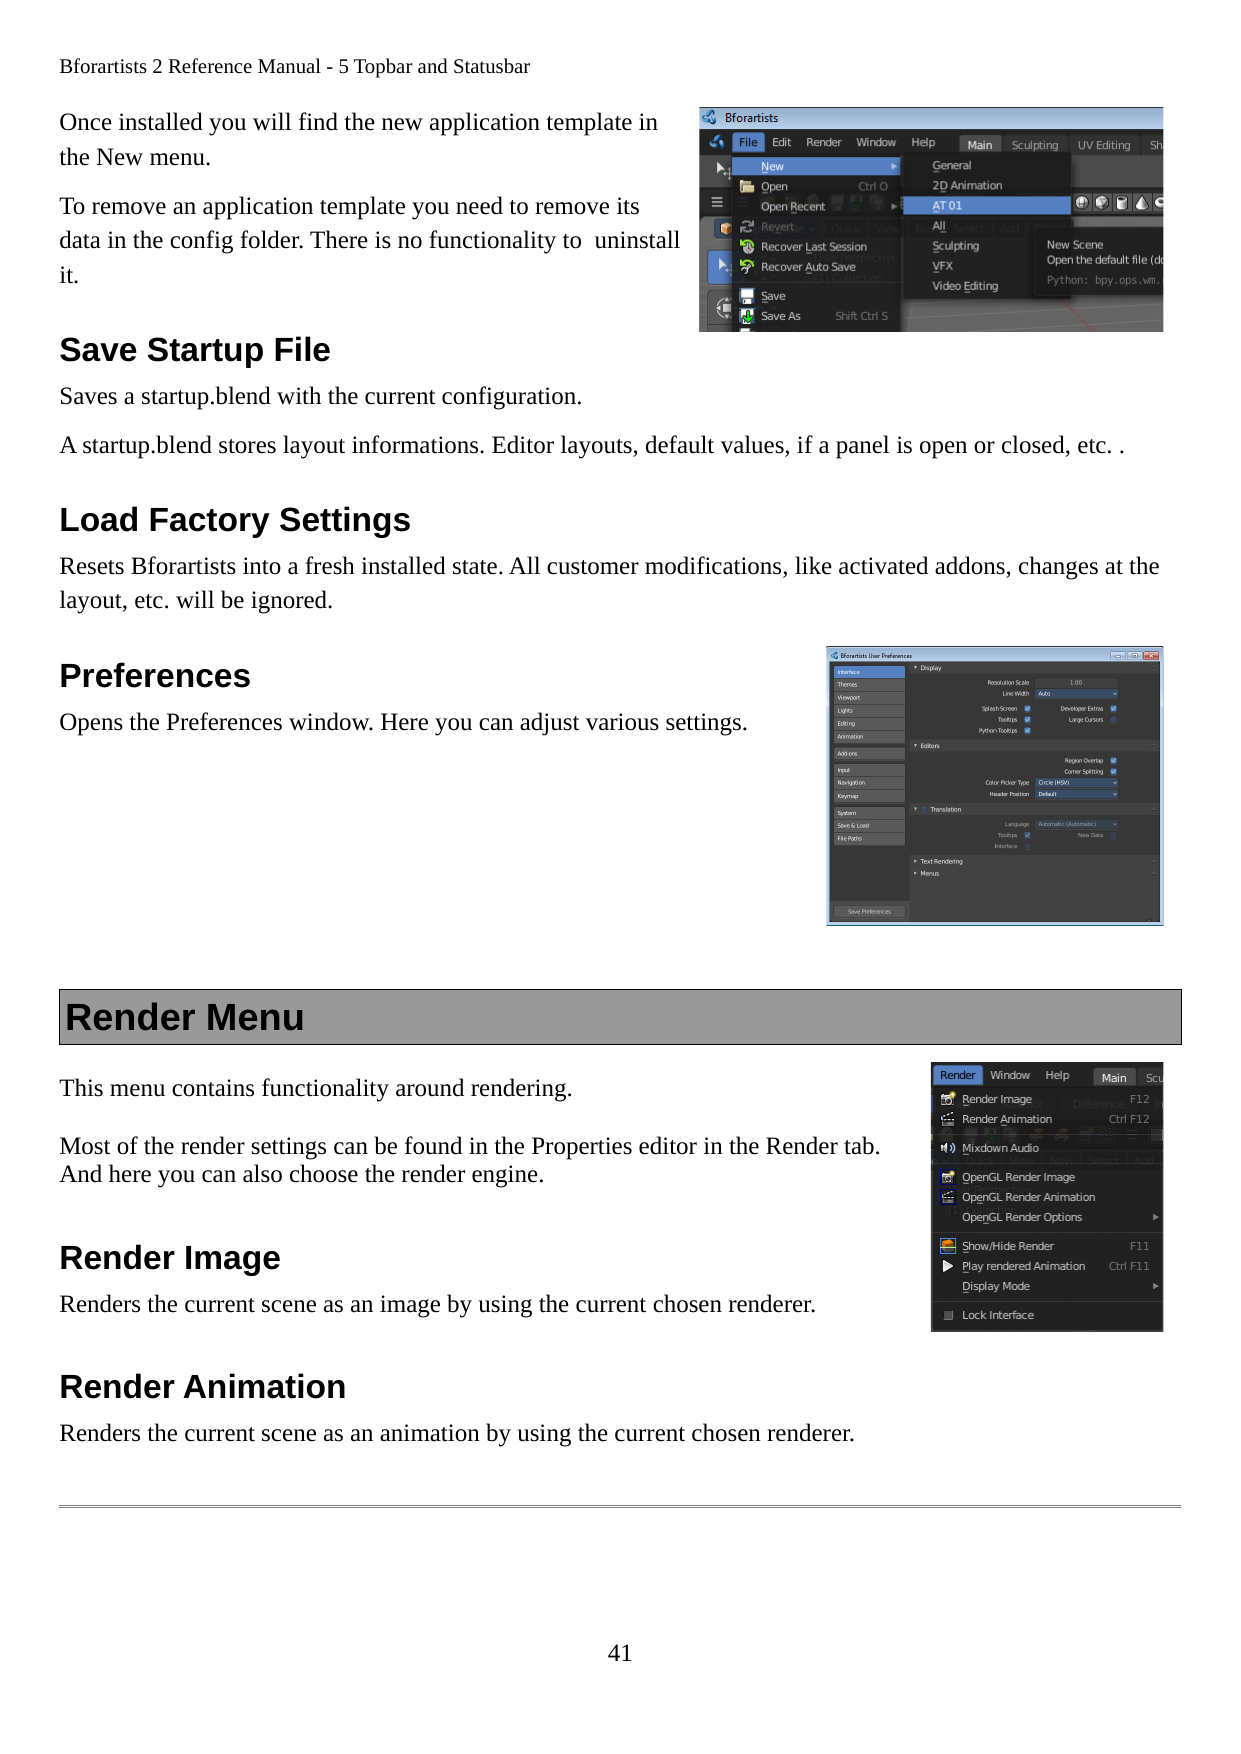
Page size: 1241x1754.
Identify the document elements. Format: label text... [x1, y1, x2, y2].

subtitle Save Startup File [59, 330, 1181, 368]
text Opens the Preferences window. Here you can adjust various settings. [59, 707, 826, 735]
picture [699, 107, 1164, 332]
subtitle Load Factory Settings [59, 500, 1181, 539]
subtitle [1164, 656, 1181, 694]
subtitle Preferences [59, 656, 826, 694]
text Most of the render settings can be found in the Properties editor in the Render tab. And here you can also choose the render engine. [59, 1131, 930, 1188]
text Renders the current scene as an animation by using the current chosen renderer. [59, 1418, 1181, 1447]
subtitle Render Animation [59, 1367, 1181, 1406]
text This menu contains functionality around rendering. [59, 1045, 1181, 1102]
text Saves a startup.blend with the current configuration. [59, 381, 1181, 410]
text To remove an application template you need to remove its data in the config folder. There is no functionality to uninstall it. [59, 191, 699, 289]
text Once installed you will find the new application template in the New menu. [59, 107, 699, 171]
table_header Render Menu [60, 990, 1181, 1044]
subtitle Render Image [59, 1238, 930, 1276]
text Resets Bforartists into a fresh installed state. All customer modifications, like activated addons, changes at the layout, etc. will be ignored. [59, 551, 1181, 614]
text Renders the current scene as an image by using the current chosen renderer. [59, 1289, 930, 1318]
subtitle [1164, 1238, 1181, 1276]
picture [930, 1062, 1164, 1332]
picture [826, 646, 1164, 926]
text A startup.blend stores layout informations. Editor layouts, default values, if a panel is open or closed, etc. . [59, 430, 1181, 459]
